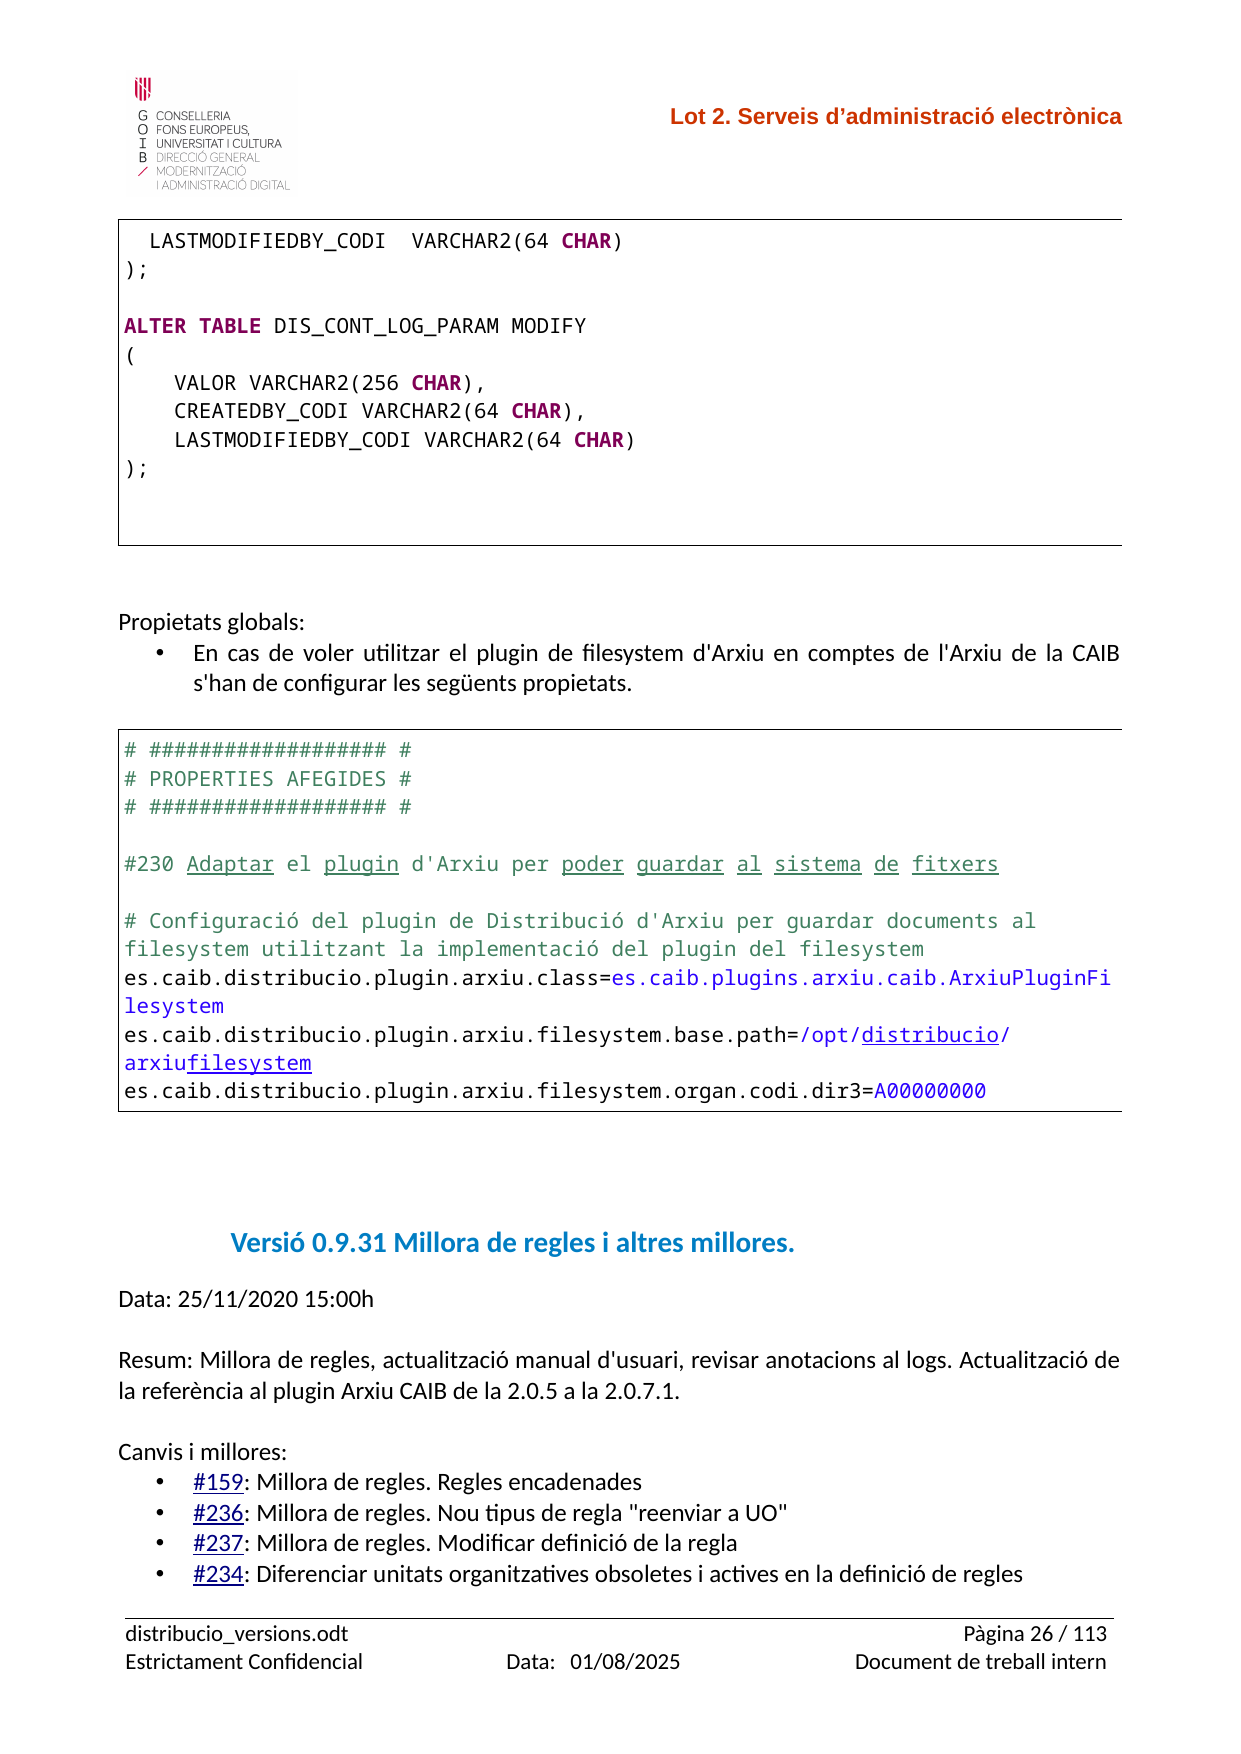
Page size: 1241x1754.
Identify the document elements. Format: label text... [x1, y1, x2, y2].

text Canvis i millores: [118, 1436, 1122, 1466]
list #159: Millora de regles. Regles encadenades [156, 1466, 1122, 1497]
table_header LASTMODIFIEDBY_CODI VARCHAR2(64 CHAR) ); ALTER TABLE DIS_CONT_LOG_PARAM MODIFY ( VALOR VARCHAR2(256 CHAR), CREATEDBY_CODI VARCHAR2(64 CHAR), LASTMODIFIEDBY_CODI VARCHAR2(64 CHAR) ); [119, 220, 1122, 544]
table_header # ################### # # PROPERTIES AFEGIDES # # ################### # #230 Adaptar el plugin d'Arxiu per poder guardar al sistema de fitxers # Configuració del plugin de Distribució d'Arxiu per guardar documents al filesystem utilitzant la implementació del plugin del filesystem es.caib.distribucio.plugin.arxiu.class=es.caib.plugins.arxiu.caib.ArxiuPluginFilesystem es.caib.distribucio.plugin.arxiu.filesystem.base.path=/opt/distribucio/arxiufilesystem es.caib.distribucio.plugin.arxiu.filesystem.organ.codi.dir3=A00000000 [119, 730, 1122, 1111]
list En cas de voler utilitzar el plugin de filesystem d'Arxiu en comptes de l'Arxiu de la CAIB s'han de configurar les següents propietats. [156, 637, 1122, 698]
text Propietats globals: [118, 607, 1122, 637]
list #236: Millora de regles. Nou tipus de regla "reenviar a UO" [156, 1497, 1122, 1527]
list #234: Diferenciar unitats organitzatives obsoletes i actives en la definició de regles [156, 1558, 1122, 1588]
list #237: Millora de regles. Modificar definició de la regla [156, 1527, 1122, 1558]
picture [126, 70, 299, 197]
text Data: 25/11/2020 15:00h [118, 1283, 1122, 1314]
subtitle Versió 0.9.31 Millora de regles i altres millores. [153, 1224, 1122, 1260]
text Resum: Millora de regles, actualització manual d'usuari, revisar anotacions al logs. Actualització de la referència al plugin Arxiu CAIB de la 2.0.5 a la 2.0.7.1. [118, 1344, 1122, 1405]
